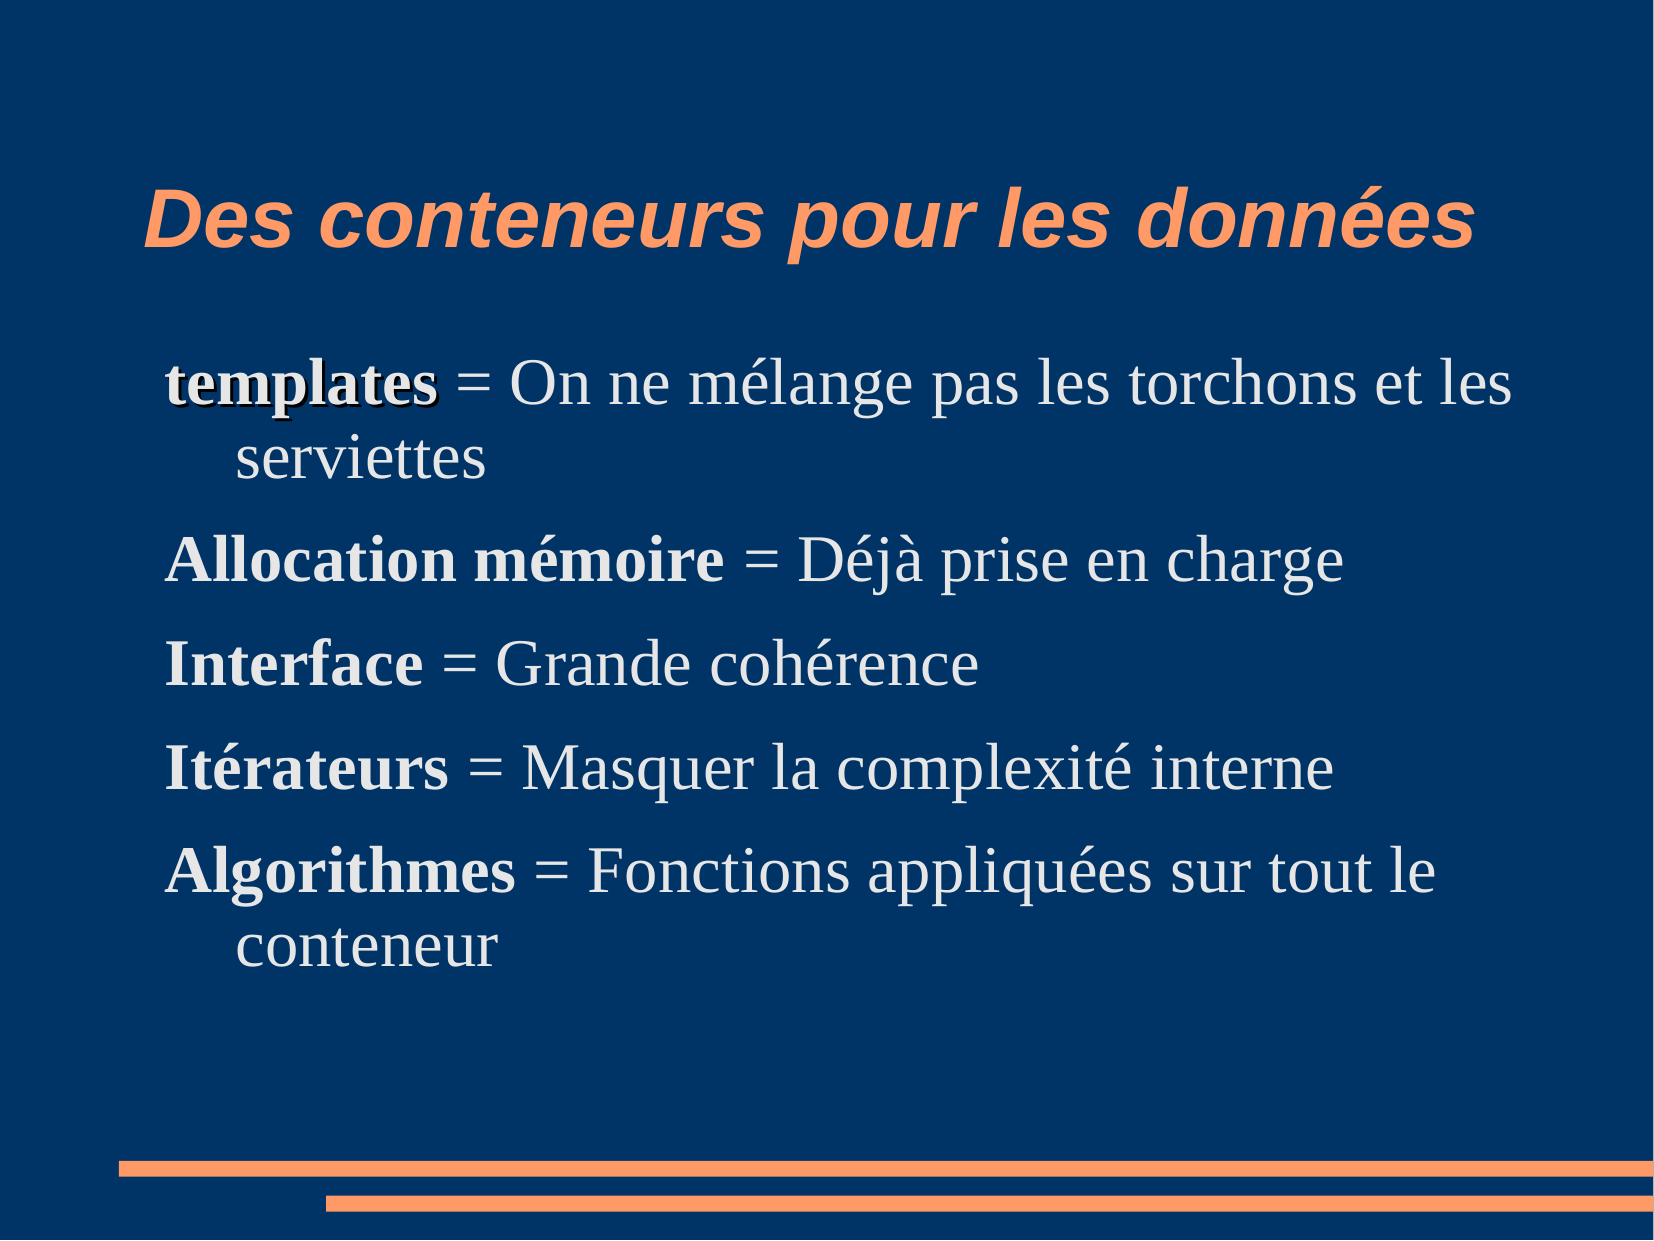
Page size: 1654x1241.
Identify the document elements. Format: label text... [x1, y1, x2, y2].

list templates = On ne mélange pas les torchons et les serviettes Allocation mémoire = Déjà prise en charge Interface = Grande cohérence Itérateurs = Masquer la complexité interne Algorithmes = Fonctions appliquées sur tout le conteneur [152, 344, 1534, 1163]
title Des conteneurs pour les données [88, 114, 1534, 322]
